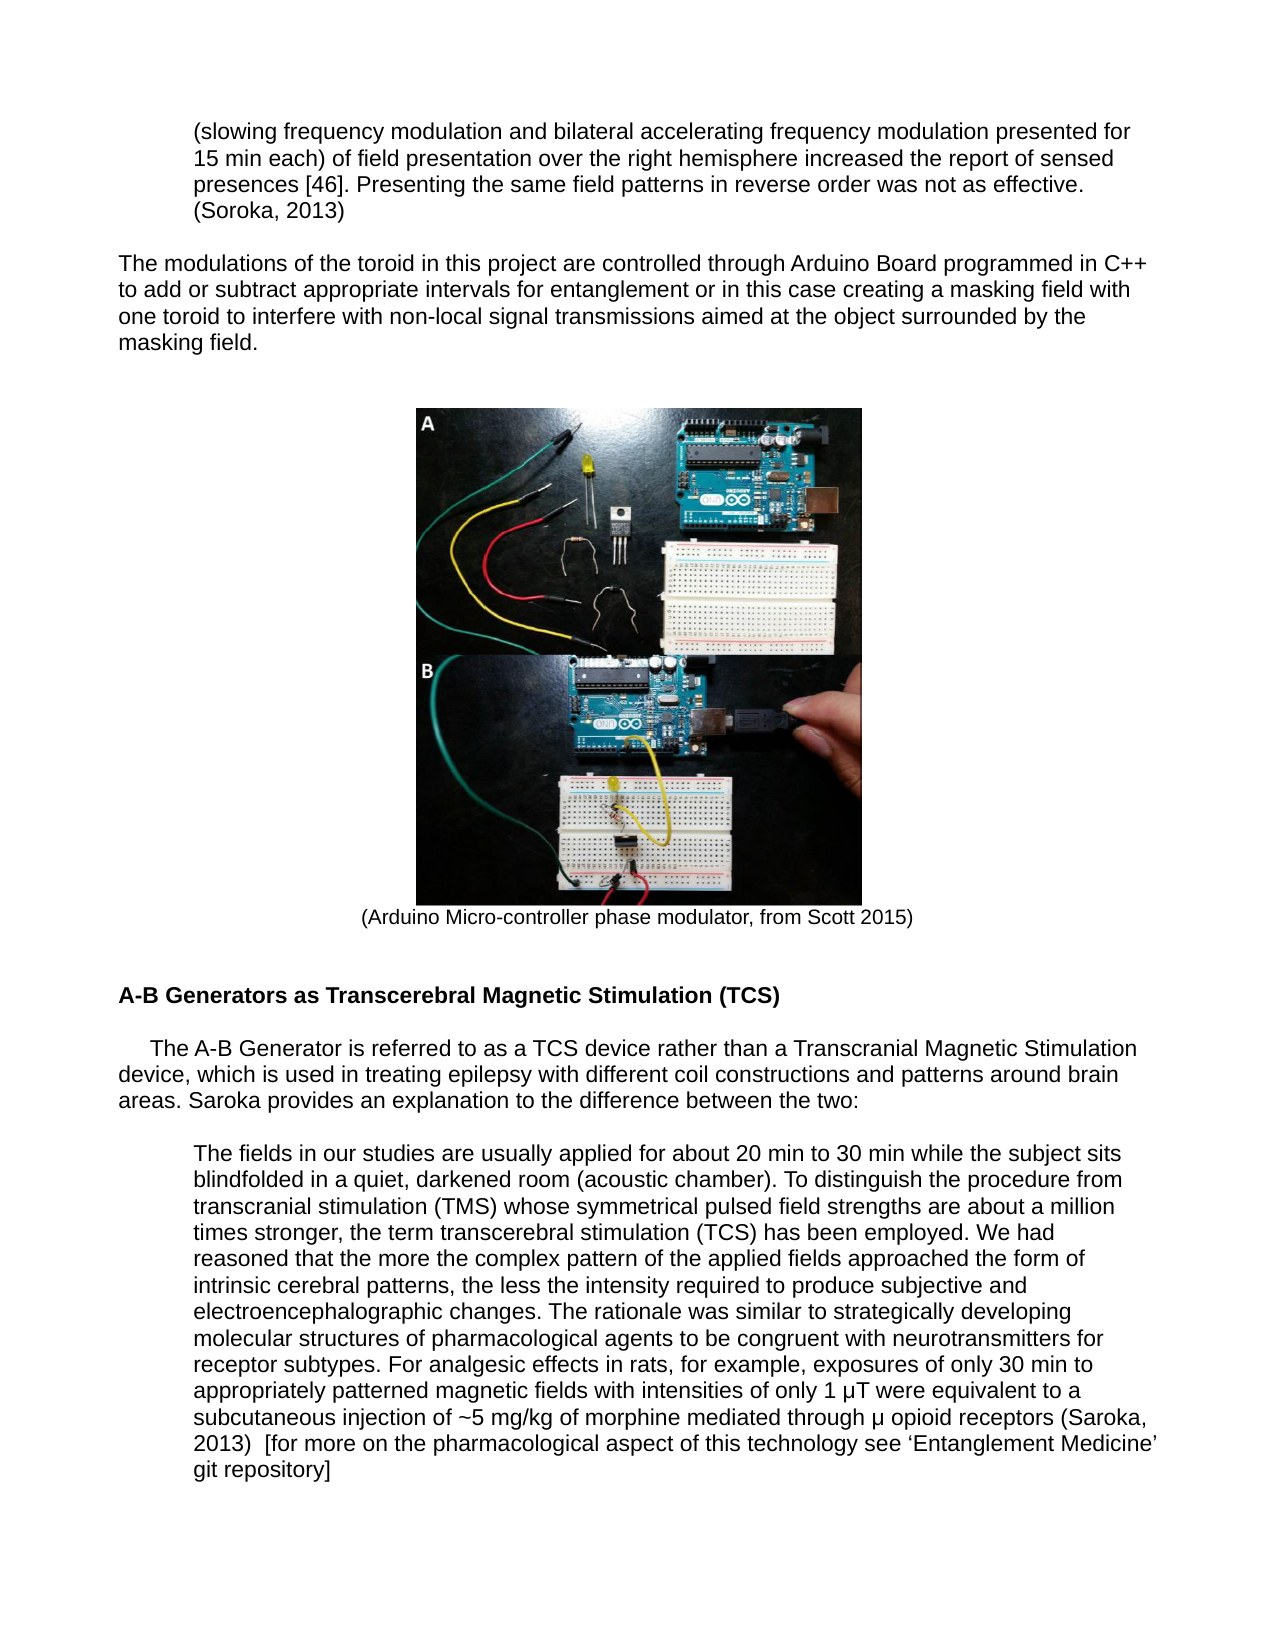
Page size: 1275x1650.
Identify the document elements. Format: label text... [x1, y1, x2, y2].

text A-B Generators as Transcerebral Magnetic Stimulation (TCS) [118, 982, 1157, 1008]
text (Arduino Micro-controller phase modulator, from Scott 2015) [118, 906, 1157, 929]
picture [411, 408, 864, 906]
text (slowing frequency modulation and bilateral accelerating frequency modulation presented for 15 min each) of field presentation over the right hemisphere increased the report of sensed presences [46]. Presenting the same field patterns in reverse order was not as effective. (Soroka, 2013) [193, 118, 1157, 223]
text The fields in our studies are usually applied for about 20 min to 30 min while the subject sits blindfolded in a quiet, darkened room (acoustic chamber). To distinguish the procedure from transcranial stimulation (TMS) whose symmetrical pulsed field strengths are about a million times stronger, the term transcerebral stimulation (TCS) has been employed. We had reasoned that the more the complex pattern of the applied fields approached the form of intrinsic cerebral patterns, the less the intensity required to produce subjective and electroencephalographic changes. The rationale was similar to strategically developing molecular structures of pharmacological agents to be congruent with neurotransmitters for receptor subtypes. For analgesic effects in rats, for example, exposures of only 30 min to appropriately patterned magnetic fields with intensities of only 1 μT were equivalent to a subcutaneous injection of ~5 mg/kg of morphine mediated through μ opioid receptors (Saroka, 2013) [for more on the pharmacological aspect of this technology see ‘Entanglement Medicine’ git repository] [193, 1140, 1157, 1483]
text The A-B Generator is referred to as a TCS device rather than a Transcranial Magnetic Stimulation device, which is used in treating epilepsy with different coil constructions and patterns around brain areas. Saroka provides an explanation to the difference between the two: [118, 1034, 1157, 1114]
text The modulations of the toroid in this project are controlled through Arduino Board programmed in C++ to add or subtract appropriate intervals for entanglement or in this case creating a masking field with one toroid to interfere with non-local signal transmissions aimed at the object surrounded by the masking field. [118, 250, 1157, 355]
